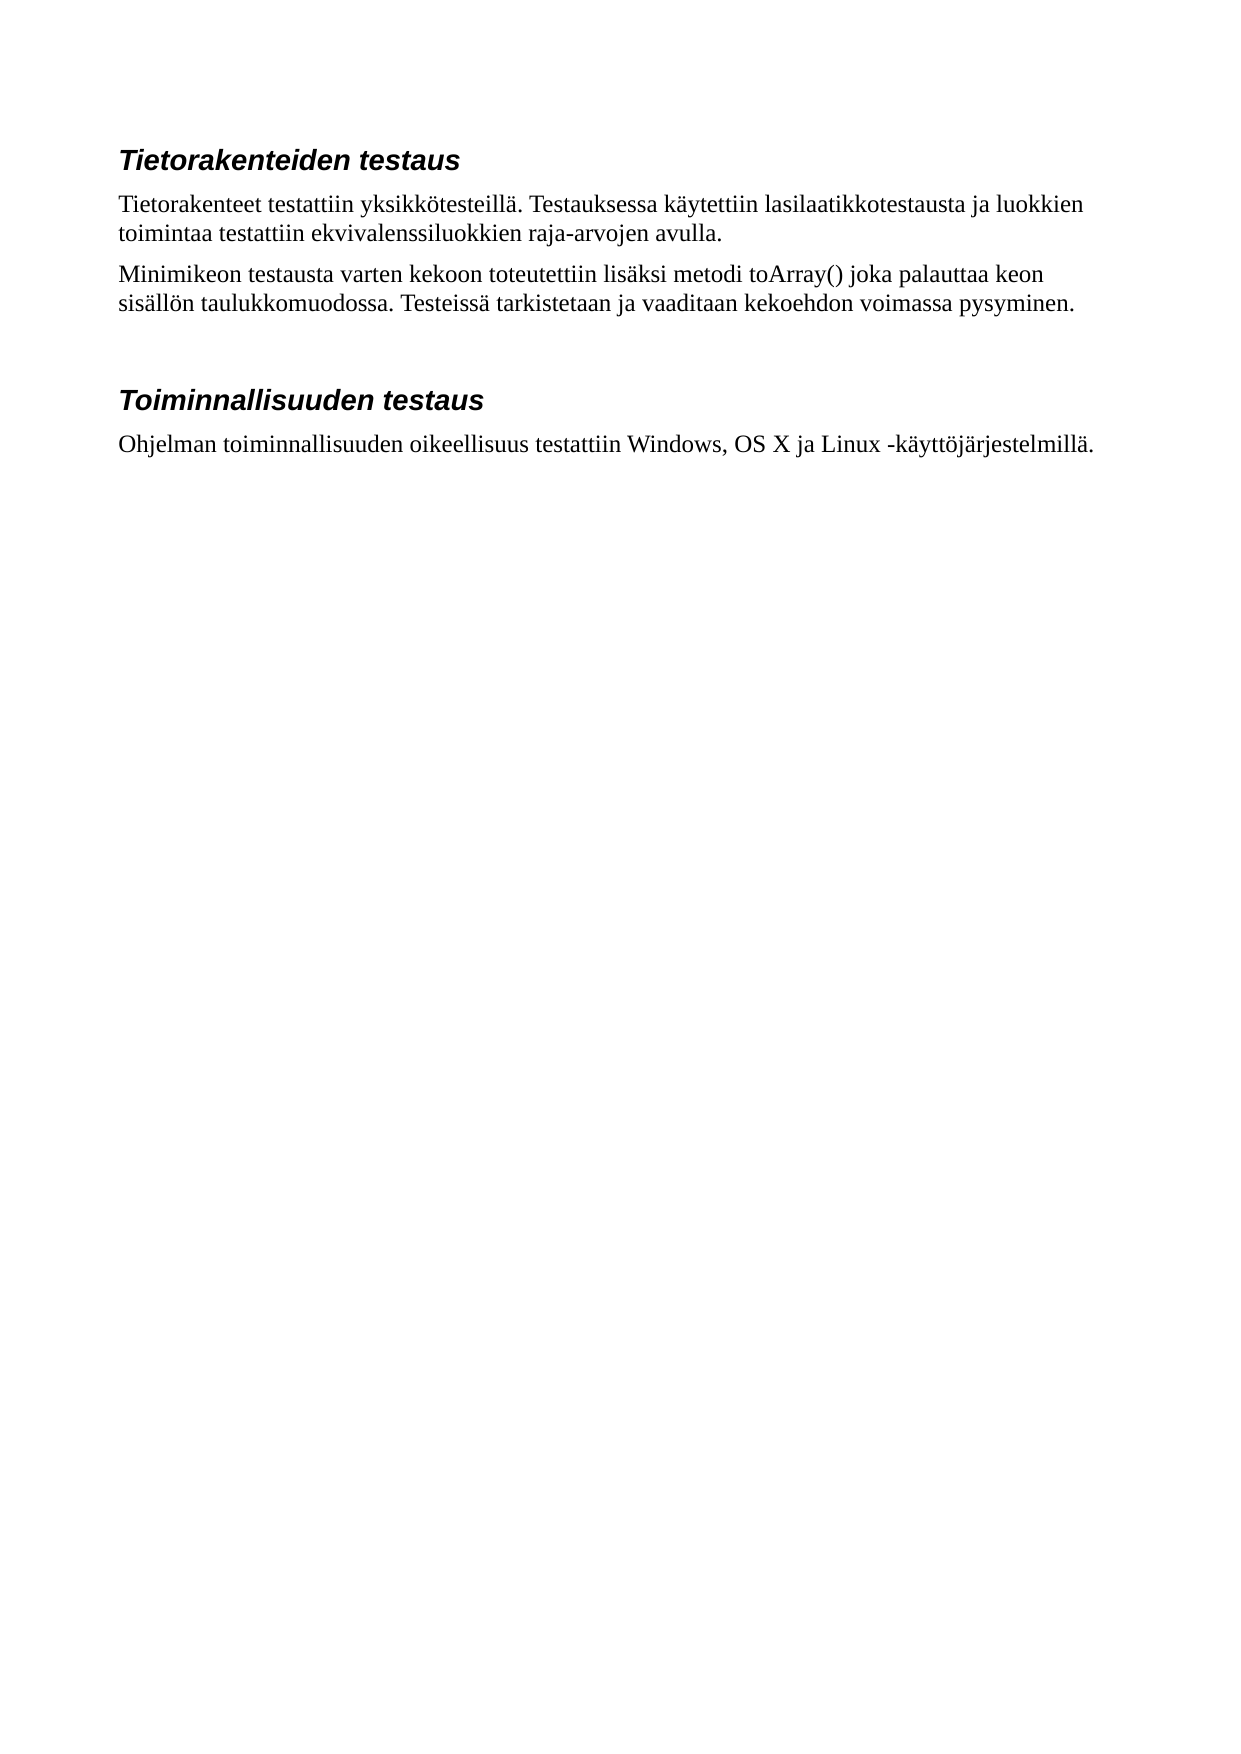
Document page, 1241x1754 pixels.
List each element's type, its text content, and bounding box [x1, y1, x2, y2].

text Minimikeon testausta varten kekoon toteutettiin lisäksi metodi toArray() joka palauttaa keon sisällön taulukkomuodossa. Testeissä tarkistetaan ja vaaditaan kekoehdon voimassa pysyminen. [118, 259, 1122, 317]
text Tietorakenteet testattiin yksikkötesteillä. Testauksessa käytettiin lasilaatikkotestausta ja luokkien toimintaa testattiin ekvivalenssiluokkien raja-arvojen avulla. [118, 189, 1122, 247]
text Ohjelman toiminnallisuuden oikeellisuus testattiin Windows, OS X ja Linux -käyttöjärjestelmillä. [118, 429, 1122, 458]
subtitle Toiminnallisuuden testaus [118, 383, 1122, 416]
subtitle Tietorakenteiden testaus [118, 143, 1122, 177]
